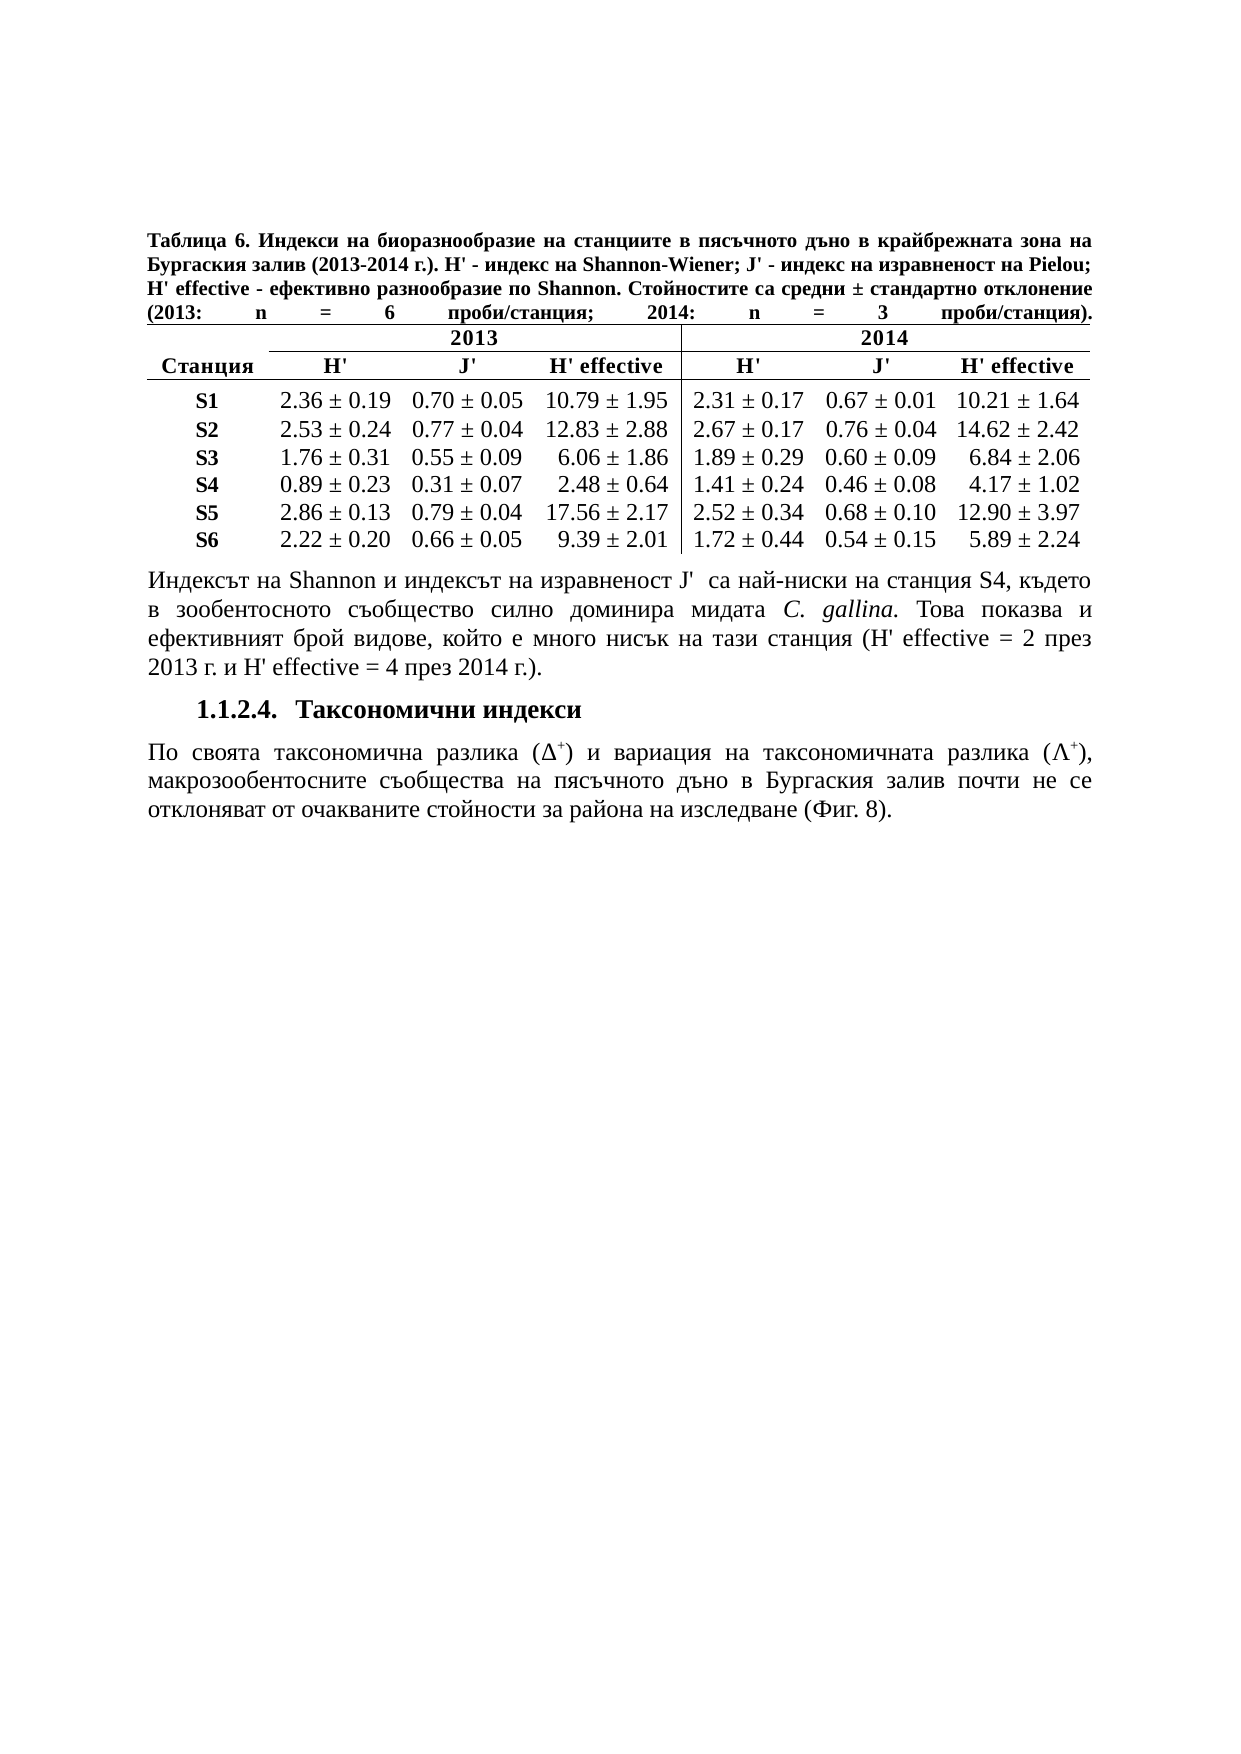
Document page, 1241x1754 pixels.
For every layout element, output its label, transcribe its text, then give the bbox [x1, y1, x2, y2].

text Таблица 6. Индекси на биоразнообразие на станциите в пясъчното дъно в крайбрежната зона на Бургаския залив (2013-2014 г.). H' - индекс на Shannon-Wiener; J' - индекс на изравненост на Pielou; H' effective - ефективно разнообразие по Shannon. Стойностите са средни ± стандартно отклонение (2013: n = 6 проби/станция; 2014: n = 3 проби/станция). [147, 228, 1093, 557]
text Индексът на Shannon и индексът на изравненост J' са най-ниски на станция S4, където в зообентосното съобщество силно доминира мидата C. gallina. Това показва и ефективният брой видове, който е много нисък на тази станция (H' effective = 2 през 2013 г. и H' effective = 4 през 2014 г.). [148, 557, 1093, 681]
subtitle Таксономични индекси [266, 693, 1093, 724]
text [147, 207, 1093, 228]
text По своята таксономична разлика (Δ+) и вариация на таксономичната разлика (Λ+), макрозообентосните съобщества на пясъчното дъно в Бургаския залив почти не се отклоняват от очакваните стойности за района на изследване (Фиг. 8). [148, 737, 1093, 823]
